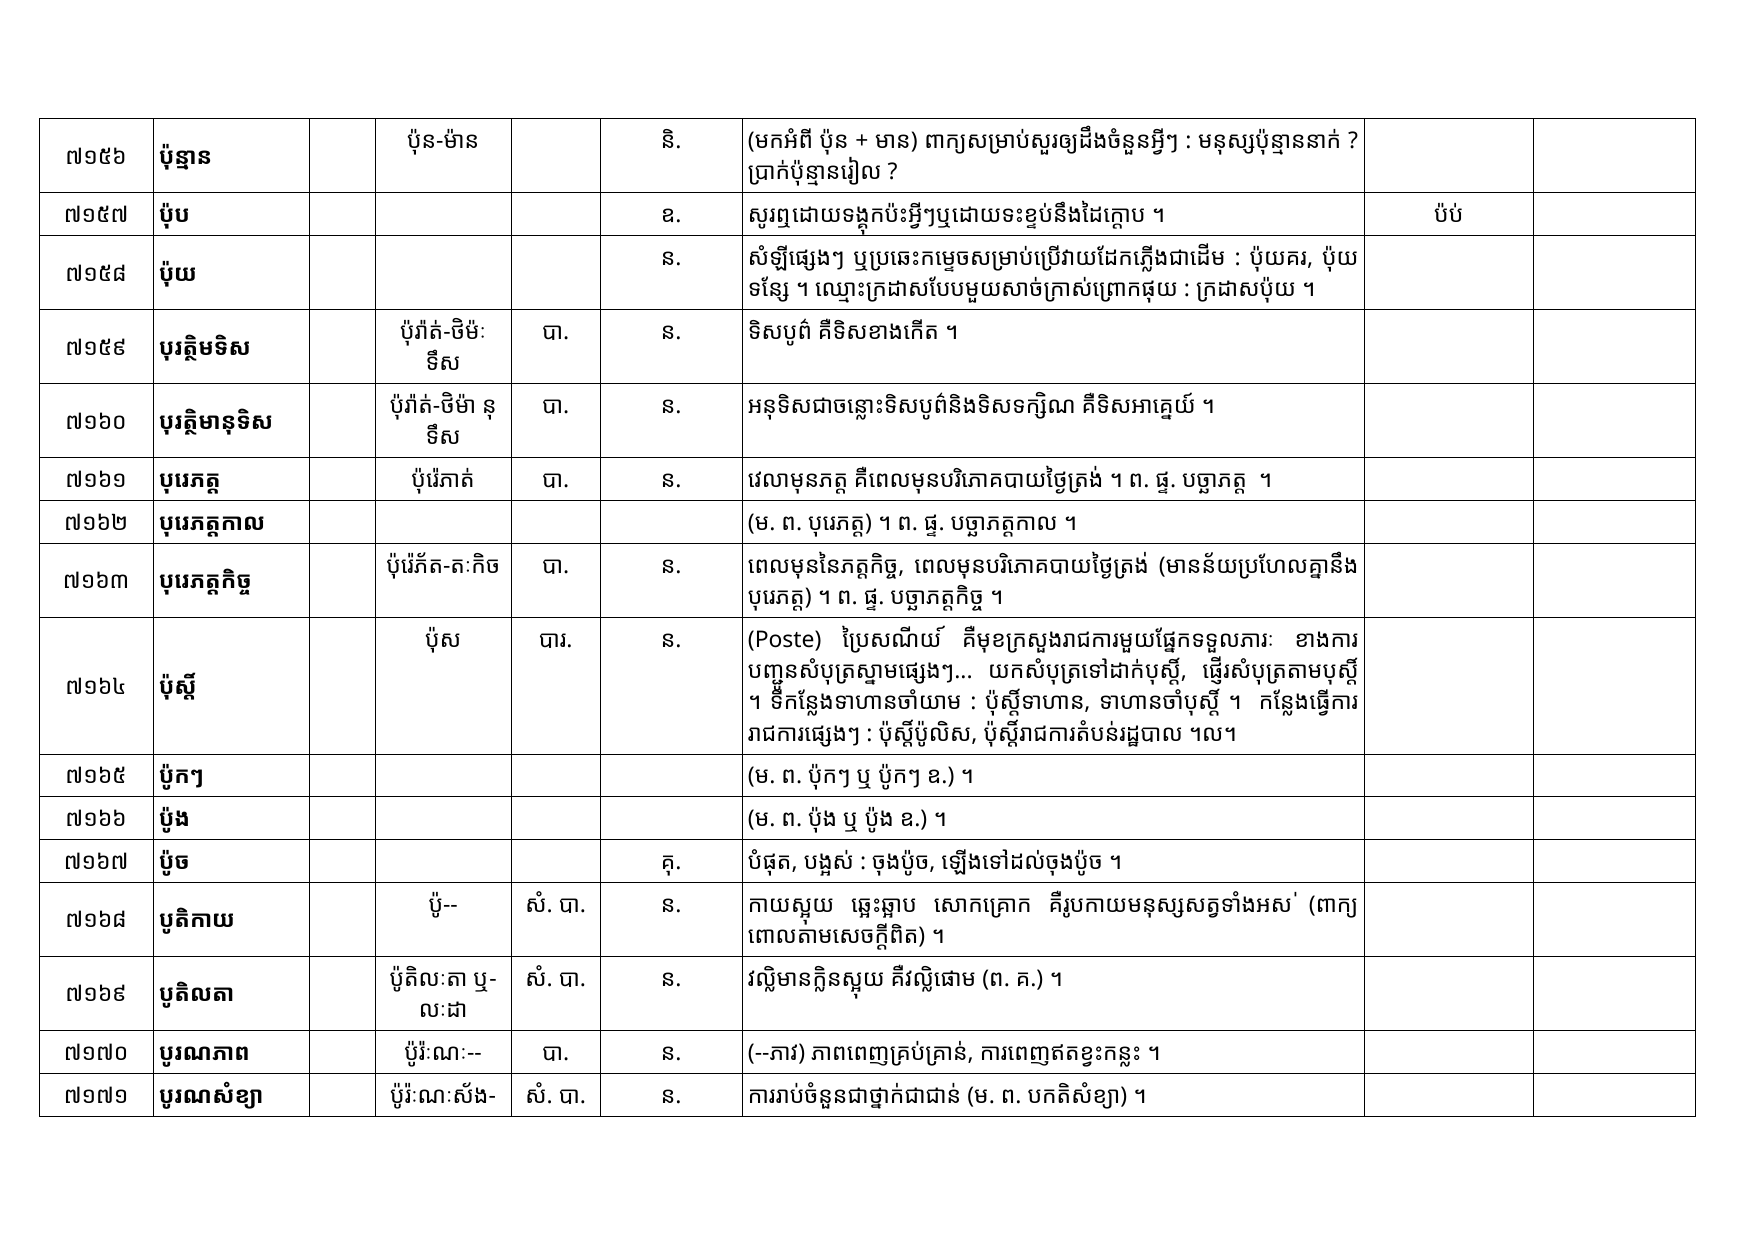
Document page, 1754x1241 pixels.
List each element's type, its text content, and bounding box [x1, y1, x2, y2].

table_cell [601, 797, 742, 839]
table_cell ៧១៦៣ [40, 544, 153, 617]
table_cell ៧១៧០ [40, 1031, 153, 1073]
table_cell [512, 236, 600, 309]
table_cell [376, 501, 511, 543]
table_cell កាយ​ស្អុយ ឆ្អេះឆ្អាប សោកគ្រោក គឺ​រូប​កាយ​មនុស្ស​សត្វ​ទាំងអស់ (ពាក្យ​ពោល​តាម​សេចក្ដី​ពិត) ។ [743, 883, 1364, 956]
table_cell បា. [512, 458, 600, 500]
table_cell [310, 1031, 375, 1073]
table_cell ន. [601, 1074, 742, 1116]
table_cell អនុទិស​ជា​ចន្លោះ​ទិស​បូព៌​និង​ទិស​ទក្សិណ គឺ​ទិស​អាគ្នេយ៍ ។ [743, 384, 1364, 457]
table_cell [376, 755, 511, 796]
table_cell [1534, 501, 1695, 543]
table_cell [1365, 840, 1533, 882]
table_cell សំ. បា. [512, 1074, 600, 1116]
table_cell ប៉ុរ៉ាត់-ថិម៉ា នុទឹស [376, 384, 511, 457]
table_cell [310, 755, 375, 796]
table_cell ៧១៥៧ [40, 193, 153, 235]
table_cell ៧១៦៥ [40, 755, 153, 796]
table_cell [310, 501, 375, 543]
table_cell [512, 755, 600, 796]
table_cell [1534, 119, 1695, 192]
table_cell [1365, 957, 1533, 1030]
table_cell ពេល​មុន​នៃ​ភត្ត​កិច្ច, ពេល​មុន​បរិភោគ​បាយ​ថ្ងៃ​ត្រង់ (មាន​ន័យ​ប្រហែល​គ្នា​នឹង បុរេភត្ត) ។ ព. ផ្ទ. បច្ឆាភត្ត​កិច្ច ។ [743, 544, 1364, 617]
table_cell [310, 236, 375, 309]
table_cell [1534, 458, 1695, 500]
table_cell ៧១៦២ [40, 501, 153, 543]
table_cell [1365, 236, 1533, 309]
table_cell [310, 193, 375, 235]
table_cell ប៉ុន-ម៉ាន [376, 119, 511, 192]
table_cell [1534, 544, 1695, 617]
table_cell (ម. ព. ប៉ុក​ៗ ឬ ប៉ូក​ៗ ឧ.) ។ [743, 755, 1364, 796]
table_cell ៧១៥៩ [40, 310, 153, 383]
table_cell (--ភាវ) ភាព​ពេញ​គ្រប់គ្រាន់, ការ​ពេញ​ឥត​ខ្វះ​កន្លះ ។ [743, 1031, 1364, 1073]
table_cell ប៉ុរ៉ាត់-ថិម៉ៈ ទឹស [376, 310, 511, 383]
table_cell ប៉ូរ៉ៈណៈ-- [376, 1031, 511, 1073]
table_cell បំផុត, បង្អស់ : ចុង​ប៉ូច, ឡើង​ទៅ​ដល់​ចុង​ប៉ូច ។ [743, 840, 1364, 882]
table_cell (Poste) ប្រៃសណីយ៍ គឺ​មុខ​ក្រសួង​រាជការ​មួយ​ផ្នែក​ទទួល​ភារៈ ខាង​ការ​បញ្ជូន​សំបុត្រ​ស្នាម​ផ្សេង​ៗ... យក​សំបុត្រ​ទៅ​ដាក់​បុស្តិ៍, ផ្ញើរ​សំបុត្រ​តាម​បុស្តិ៍ ។ ទី​កន្លែង​ទាហាន​ចាំ​យាម : ប៉ុស្តិ៍​ទាហាន, ទាហាន​ចាំ​បុស្តិ៍ ។ កន្លែង​ធ្វើ​ការ​រាជការ​ផ្សេង​ៗ : ប៉ុស្តិ៍​ប៉ូលិស, ប៉ុស្តិ៍​រាជការ​តំបន់​រដ្ឋបាល ។ល។ [743, 618, 1364, 753]
table_cell សំ. បា. [512, 883, 600, 956]
table_cell [1534, 755, 1695, 796]
table_cell បូរណ​ភាព [154, 1031, 309, 1073]
table_cell ន. [601, 544, 742, 617]
table_cell បា. [512, 1031, 600, 1073]
table_cell សំ. បា. [512, 957, 600, 1030]
table_cell [1534, 1074, 1695, 1116]
table_cell [1534, 883, 1695, 956]
table_cell ប៉ុស [376, 618, 511, 753]
table_cell បុរត្ថិមានុទិស [154, 384, 309, 457]
table_cell ប៉ូរ៉ៈណៈស័ង- [376, 1074, 511, 1116]
table_cell ប៉ុន្មាន [154, 119, 309, 192]
table_cell [1534, 310, 1695, 383]
table_cell ន. [601, 310, 742, 383]
table_cell បូរណ​សំខ្យា [154, 1074, 309, 1116]
table_cell [1365, 1074, 1533, 1116]
table_cell ប៉ូតិលៈតា ឬ-លៈដា [376, 957, 511, 1030]
table_cell បុរេ​ភត្ត​កិច្ច [154, 544, 309, 617]
table_cell ប៉ប់ [1365, 193, 1533, 235]
table_cell [310, 797, 375, 839]
table_cell (មក​អំពី ប៉ុន + មាន) ពាក្យ​សម្រាប់​សួរ​ឲ្យ​ដឹង​ចំនួន​អ្វី​ៗ : មនុស្ស​ប៉ុន្មាន​នាក់ ? ប្រាក់​ប៉ុន្មាន​រៀល ? [743, 119, 1364, 192]
table_cell [1365, 797, 1533, 839]
table_cell [310, 310, 375, 383]
table_cell ឧ. [601, 193, 742, 235]
table_cell គុ. [601, 840, 742, 882]
table_cell បុរេ​ភត្ត [154, 458, 309, 500]
table_cell ប៉ុរ៉េភាត់ [376, 458, 511, 500]
table_cell [1365, 310, 1533, 383]
table_cell បា. [512, 384, 600, 457]
table_cell ៧១៦០ [40, 384, 153, 457]
table_cell [512, 797, 600, 839]
table_cell [310, 883, 375, 956]
table_cell ន. [601, 236, 742, 309]
table_cell [512, 501, 600, 543]
table_cell ប៉ូ-- [376, 883, 511, 956]
table_cell ប៉ូច [154, 840, 309, 882]
table_cell [1365, 618, 1533, 753]
table_cell ន. [601, 957, 742, 1030]
table_cell [1534, 840, 1695, 882]
table_cell [310, 1074, 375, 1116]
table_cell ៧១៦១ [40, 458, 153, 500]
table_cell បូតិលតា [154, 957, 309, 1030]
table_cell (ម. ព. ប៉ុង ឬ ប៉ូង ឧ.) ។ [743, 797, 1364, 839]
table_cell [310, 957, 375, 1030]
table_cell [1534, 618, 1695, 753]
table_cell [310, 458, 375, 500]
table_cell [1365, 1031, 1533, 1073]
table_cell [310, 119, 375, 192]
table_cell ប៉ុស្តិ៍ [154, 618, 309, 753]
table_cell [601, 755, 742, 796]
table_cell [1365, 755, 1533, 796]
table_cell ទិស​បូព៌ គឺ​ទិស​ខាង​កើត ។ [743, 310, 1364, 383]
table_cell [376, 236, 511, 309]
table_cell ៧១៥៨ [40, 236, 153, 309]
table_cell [1534, 1031, 1695, 1073]
table_cell [376, 840, 511, 882]
table_cell [1534, 384, 1695, 457]
table_cell វល្លិ​មាន​ក្លិន​ស្អុយ គឺ​វល្លិ​ផោម (ព. គ.) ។ [743, 957, 1364, 1030]
table_cell [310, 840, 375, 882]
table_cell ៧១៦៩ [40, 957, 153, 1030]
table_cell បា. [512, 544, 600, 617]
table_cell [376, 193, 511, 235]
table_cell [310, 384, 375, 457]
table_cell [1534, 957, 1695, 1030]
table_cell សំឡី​ផ្សេង​ៗ ឬ​ប្រឆេះ​កម្ទេច​សម្រាប់​ប្រើ​វាយ​ដែក​ភ្លើង​ជាដើម : ប៉ុយ​គរ, ប៉ុយ​ទន្សែ ។ ឈ្មោះ​ក្រដាស​បែប​មួយ​សាច់​ក្រាស់​ព្រោក​ផុយ : ក្រដាស​ប៉ុយ ។ [743, 236, 1364, 309]
table_cell [1534, 193, 1695, 235]
table_cell បា. [512, 310, 600, 383]
table_cell ន. [601, 618, 742, 753]
table_cell [1365, 119, 1533, 192]
table_cell [376, 797, 511, 839]
table_cell និ. [601, 119, 742, 192]
table_cell ន. [601, 384, 742, 457]
table_cell [1365, 458, 1533, 500]
table_cell បុរត្ថិមទិស [154, 310, 309, 383]
table_cell ន. [601, 458, 742, 500]
table_cell ៧១៥៦ [40, 119, 153, 192]
table_cell ៧១៦៨ [40, 883, 153, 956]
table_cell ន. [601, 1031, 742, 1073]
table_cell ប៉ុប [154, 193, 309, 235]
table_cell ៧១៦៧ [40, 840, 153, 882]
table_cell សូរ​ឮ​ដោយ​ទង្គុក​ប៉ះ​អ្វី​ៗ​ឬ​ដោយ​ទះ​ខ្ទប់​នឹង​ដៃ​ក្ដោប ។ [743, 193, 1364, 235]
table_cell ប៉ុរ៉េភ័ត-តៈកិច [376, 544, 511, 617]
table_cell [310, 544, 375, 617]
table_cell ប៉ុយ [154, 236, 309, 309]
table_cell [310, 618, 375, 753]
table_cell (ម. ព. បុរេភត្ត) ។ ព. ផ្ទ. បច្ឆាភត្តកាល ។ [743, 501, 1364, 543]
table_cell បូតិកាយ [154, 883, 309, 956]
table_cell [1365, 384, 1533, 457]
table_cell [512, 193, 600, 235]
table_cell វេលា​មុន​ភត្ត គឺ​ពេល​មុន​បរិភោគ​បាយ​ថ្ងៃ​ត្រង់ ។ ព. ផ្ទ. បច្ឆាភត្ត ។ [743, 458, 1364, 500]
table_cell [1365, 883, 1533, 956]
table_cell [1365, 501, 1533, 543]
table_cell បារ. [512, 618, 600, 753]
table_cell [1534, 797, 1695, 839]
table_cell បុរេ​ភត្ត​កាល [154, 501, 309, 543]
table_cell ៧១៧១ [40, 1074, 153, 1116]
table_cell [512, 119, 600, 192]
table_cell [512, 840, 600, 882]
table_cell [1365, 544, 1533, 617]
table_cell ប៉ូក​ៗ [154, 755, 309, 796]
table_cell ន. [601, 883, 742, 956]
table_cell ប៉ូង [154, 797, 309, 839]
table_cell ៧១៦៦ [40, 797, 153, 839]
table_cell [1534, 236, 1695, 309]
table_cell ការ​រាប់​ចំនួន​ជា​ថ្នាក់​ជា​ជាន់ (ម. ព. បកតិ​សំខ្យា) ។ [743, 1074, 1364, 1116]
table_cell [601, 501, 742, 543]
table_cell ៧១៦៤ [40, 618, 153, 753]
